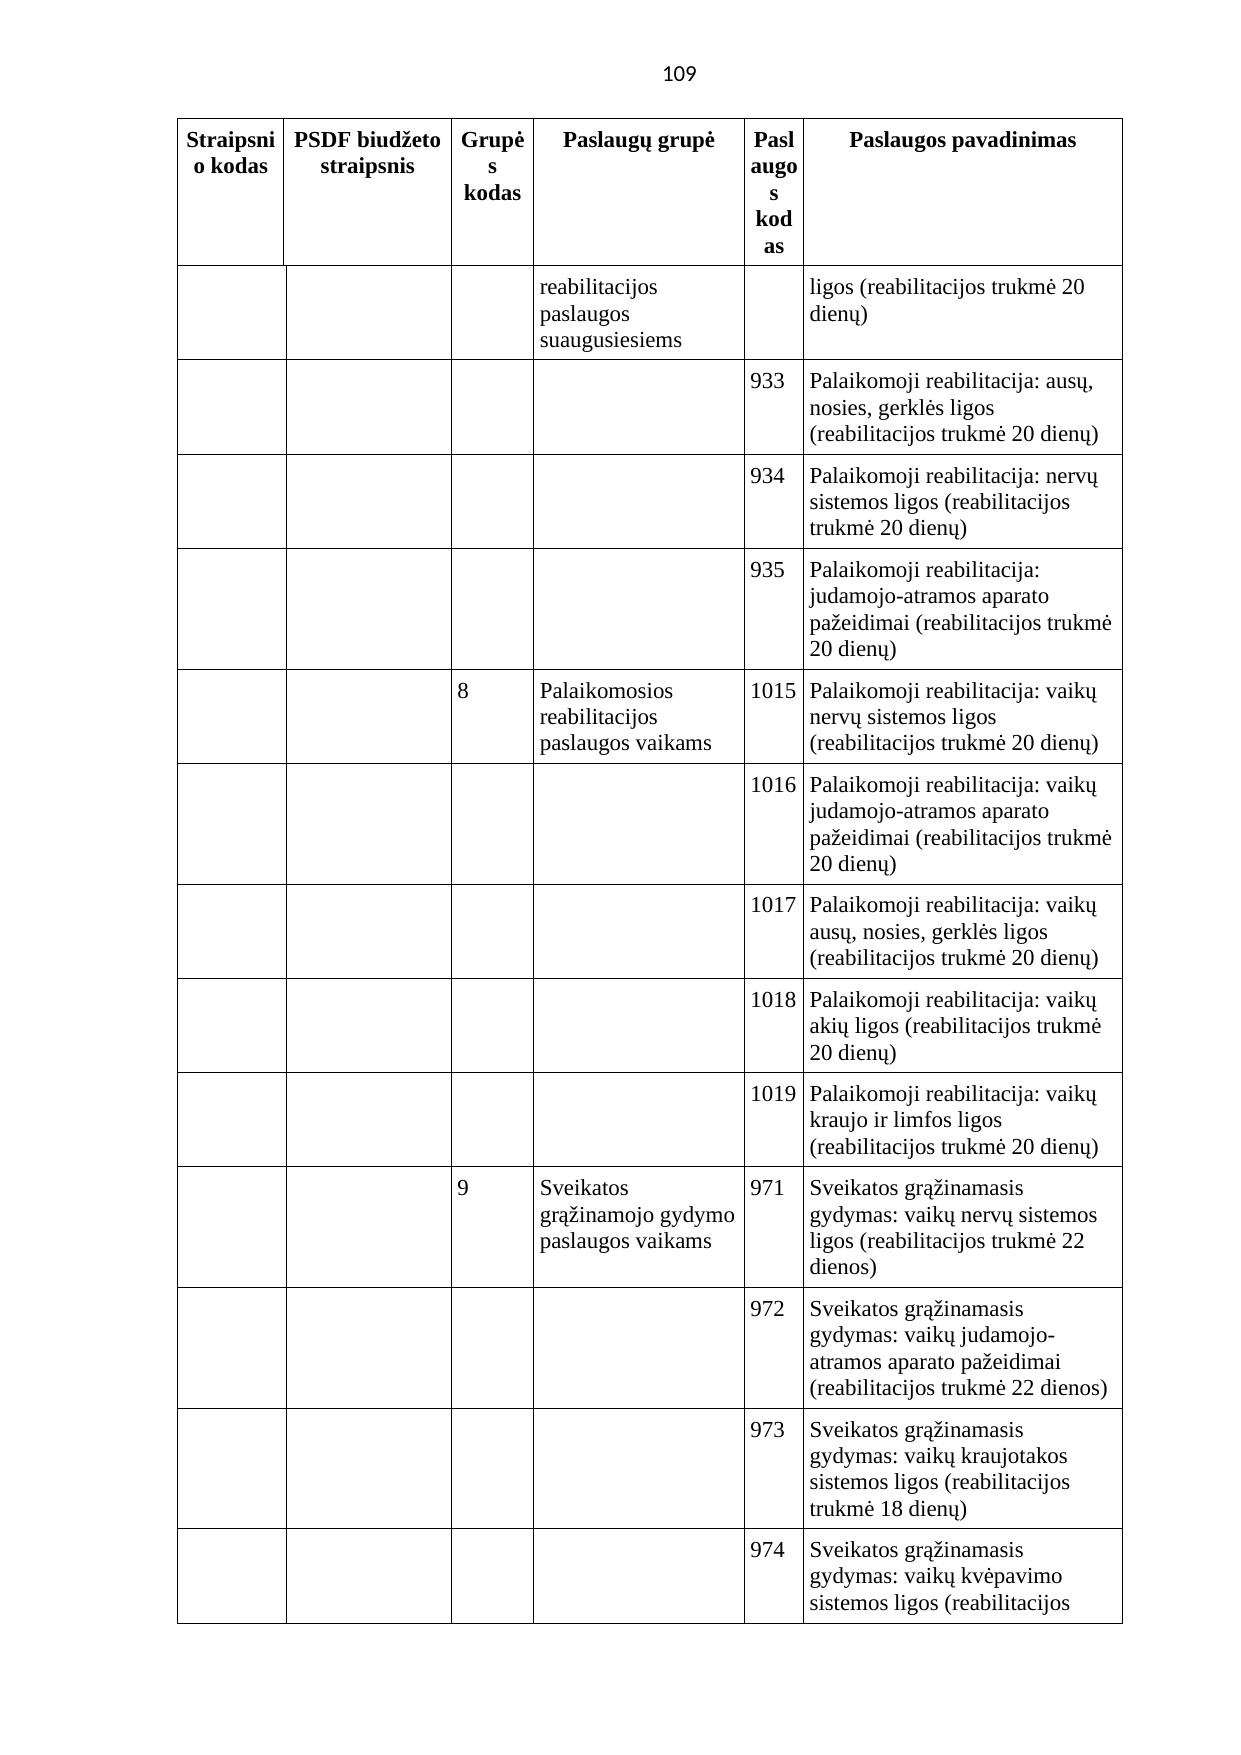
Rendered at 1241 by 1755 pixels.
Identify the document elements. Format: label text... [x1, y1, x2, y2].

table_cell Palaikomoji reabilitacija: ausų, nosies, gerklės ligos (reabilitacijos trukmė 20 dienų) [804, 360, 1122, 454]
table_cell [452, 1529, 533, 1622]
table_cell Palaikomoji reabilitacija: nervų sistemos ligos (reabilitacijos trukmė 20 dienų) [804, 455, 1122, 548]
table_header Straipsnio kodas [178, 119, 283, 265]
table_cell [452, 764, 533, 883]
table_cell 971 [745, 1167, 803, 1287]
table_cell [452, 549, 533, 668]
table_cell 974 [745, 1529, 803, 1622]
table_cell [287, 1529, 451, 1622]
table_cell [534, 455, 744, 548]
table_cell [534, 1529, 744, 1622]
table_cell [178, 764, 286, 883]
table_cell [287, 360, 451, 454]
table_cell 933 [745, 360, 803, 454]
table_cell [178, 360, 286, 454]
table_cell [287, 1073, 451, 1166]
table_cell [178, 885, 286, 978]
table_cell ligos (reabilitacijos trukmė 20 dienų) [804, 266, 1122, 359]
table_header Paslaugų grupė [534, 119, 744, 265]
table_cell 934 [745, 455, 803, 548]
table_cell 1019 [745, 1073, 803, 1166]
table_cell Sveikatos grąžinamasis gydymas: vaikų judamojo-atramos aparato pažeidimai (reabilitacijos trukmė 22 dienos) [804, 1288, 1122, 1407]
table_cell [287, 885, 451, 978]
table_cell 9 [452, 1167, 533, 1287]
table_cell [534, 360, 744, 454]
table_cell [534, 885, 744, 978]
table_cell [534, 764, 744, 883]
table_cell [287, 764, 451, 883]
table_cell [452, 455, 533, 548]
table_cell [178, 1529, 286, 1622]
table_cell [452, 1409, 533, 1528]
table_cell [287, 266, 451, 359]
table_header Grupės kodas [452, 119, 533, 265]
table_cell [452, 266, 533, 359]
table_cell [534, 1409, 744, 1528]
table_cell Palaikomoji reabilitacija: vaikų judamojo-atramos aparato pažeidimai (reabilitacijos trukmė 20 dienų) [804, 764, 1122, 883]
table_cell Sveikatos grąžinamasis gydymas: vaikų kraujotakos sistemos ligos (reabilitacijos trukmė 18 dienų) [804, 1409, 1122, 1528]
table_cell Sveikatos grąžinamojo gydymo paslaugos vaikams [534, 1167, 744, 1287]
table_cell Palaikomoji reabilitacija: judamojo-atramos aparato pažeidimai (reabilitacijos trukmė 20 dienų) [804, 549, 1122, 668]
table_cell [178, 1288, 286, 1407]
table_cell Palaikomosios reabilitacijos paslaugos vaikams [534, 670, 744, 763]
table_cell [287, 549, 451, 668]
table_cell Palaikomoji reabilitacija: vaikų nervų sistemos ligos (reabilitacijos trukmė 20 dienų) [804, 670, 1122, 763]
table_header Paslaugos kodas [745, 119, 803, 265]
table_cell [534, 979, 744, 1072]
table_cell 972 [745, 1288, 803, 1407]
table_cell 8 [452, 670, 533, 763]
table_cell Sveikatos grąžinamasis gydymas: vaikų kvėpavimo sistemos ligos (reabilitacijos [804, 1529, 1122, 1622]
table_cell [178, 1167, 286, 1287]
table_cell [452, 979, 533, 1072]
table_cell [287, 455, 451, 548]
table_cell [178, 266, 286, 359]
table_cell 1016 [745, 764, 803, 883]
table_cell [178, 455, 286, 548]
table_cell [287, 979, 451, 1072]
table_cell [287, 1288, 451, 1407]
table_cell Palaikomoji reabilitacija: vaikų kraujo ir limfos ligos (reabilitacijos trukmė 20 dienų) [804, 1073, 1122, 1166]
table_cell 935 [745, 549, 803, 668]
table_cell [287, 1409, 451, 1528]
table_cell [534, 1073, 744, 1166]
table_cell [287, 1167, 451, 1287]
table_cell [534, 1288, 744, 1407]
table_cell 1018 [745, 979, 803, 1072]
table_cell [178, 549, 286, 668]
table_cell 1015 [745, 670, 803, 763]
table_cell [745, 266, 803, 359]
table_cell [534, 549, 744, 668]
table_cell [178, 1073, 286, 1166]
table_header Paslaugos pavadinimas [804, 119, 1122, 265]
table_header PSDF biudžeto straipsnis [284, 119, 451, 265]
table_cell [452, 885, 533, 978]
table_cell [287, 670, 451, 763]
table_cell [452, 1073, 533, 1166]
table_cell [452, 1288, 533, 1407]
table_cell [178, 670, 286, 763]
table_cell Palaikomoji reabilitacija: vaikų akių ligos (reabilitacijos trukmė 20 dienų) [804, 979, 1122, 1072]
table_cell [178, 979, 286, 1072]
table_cell 1017 [745, 885, 803, 978]
table_cell 973 [745, 1409, 803, 1528]
table_cell Sveikatos grąžinamasis gydymas: vaikų nervų sistemos ligos (reabilitacijos trukmė 22 dienos) [804, 1167, 1122, 1287]
table_cell [178, 1409, 286, 1528]
table_cell [452, 360, 533, 454]
table_cell reabilitacijos paslaugos suaugusiesiems [534, 266, 744, 359]
table_cell Palaikomoji reabilitacija: vaikų ausų, nosies, gerklės ligos (reabilitacijos trukmė 20 dienų) [804, 885, 1122, 978]
